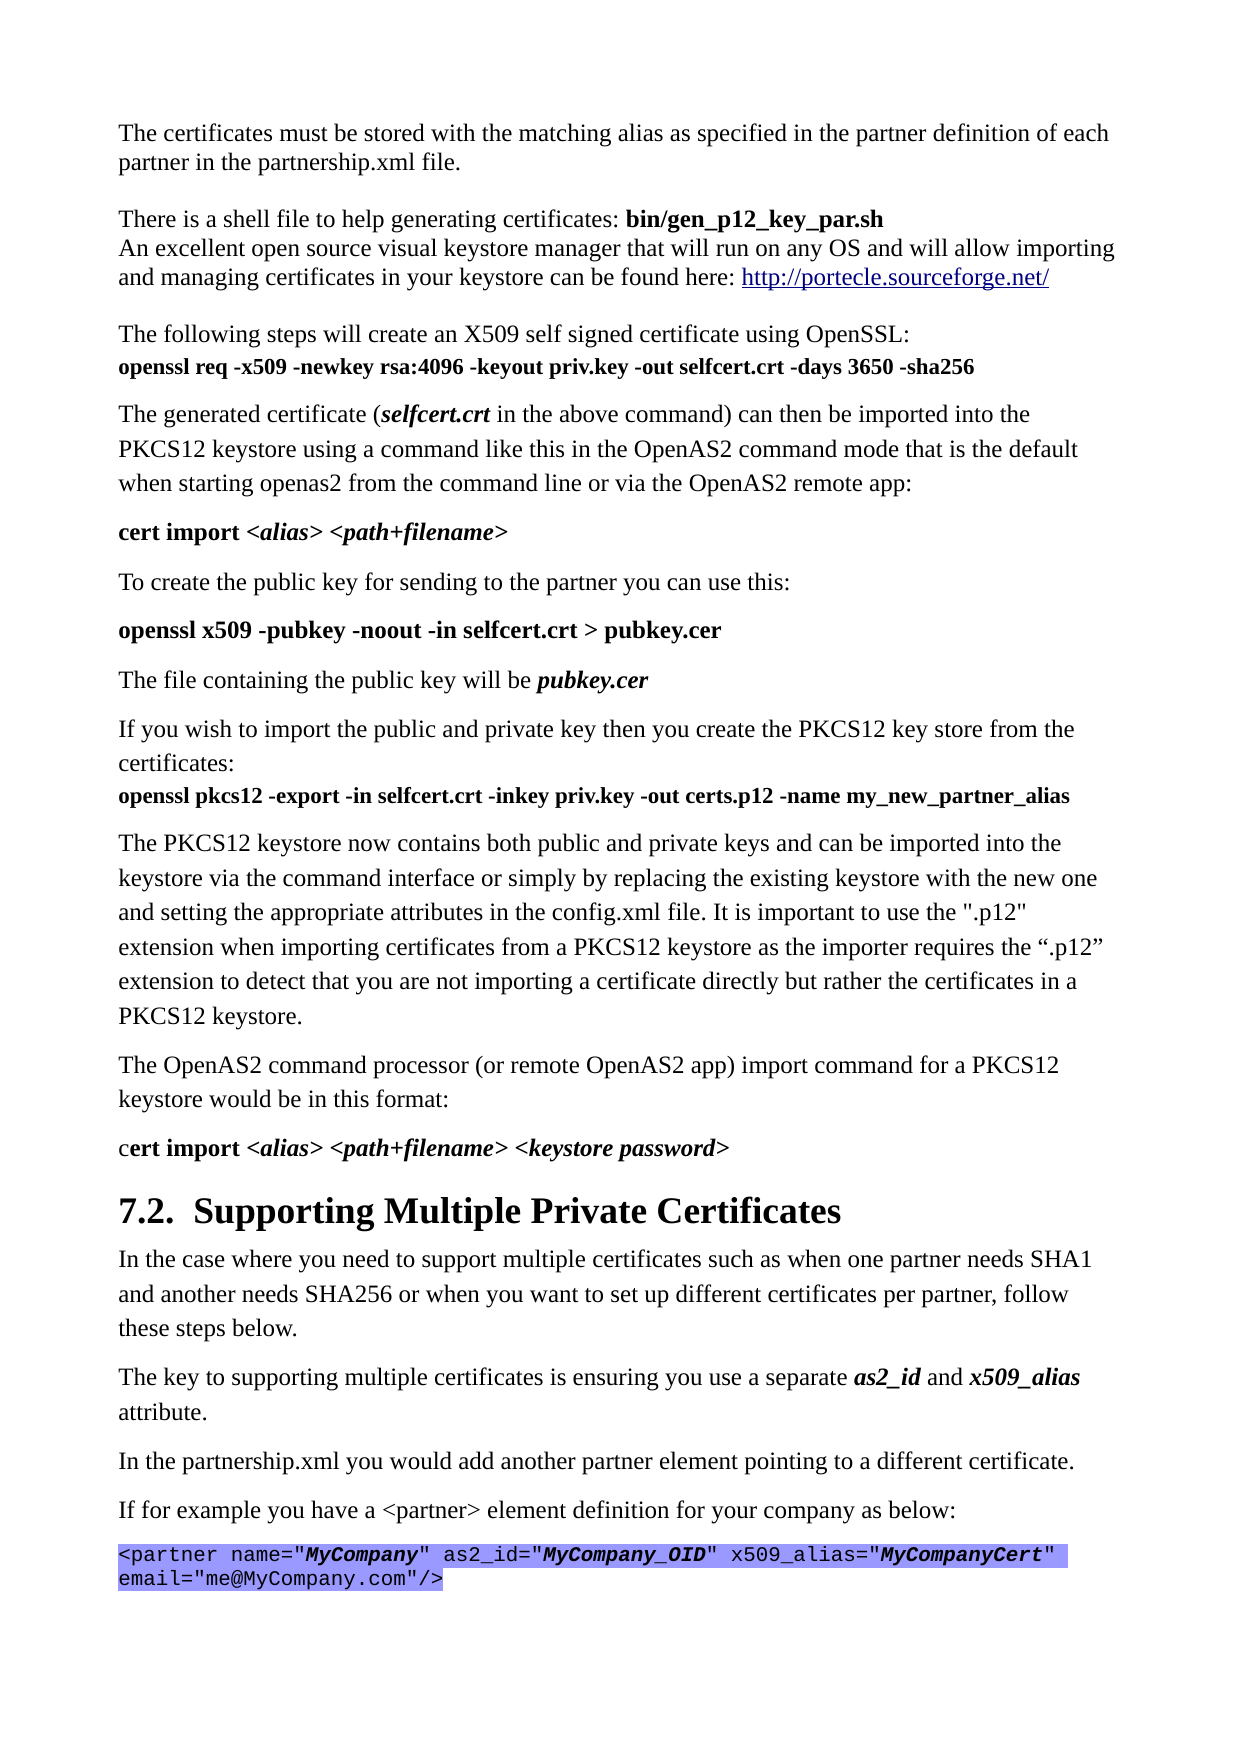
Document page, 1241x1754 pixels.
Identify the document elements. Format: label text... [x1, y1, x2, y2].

subtitle Supporting Multiple Private Certificates [118, 1189, 1122, 1232]
text In the case where you need to support multiple certificates such as when one partner needs SHA1 and another needs SHA256 or when you want to set up different certificates per partner, follow these steps below. [118, 1244, 1122, 1342]
text openssl x509 -pubkey -noout -in selfcert.crt > pubkey.cer [118, 616, 1122, 644]
text The certificates must be stored with the matching alias as specified in the partner definition of each partner in the partnership.xml file. [118, 118, 1122, 176]
text If for example you have a <partner> element definition for your company as below: [118, 1495, 1122, 1524]
text The OpenAS2 command processor (or remote OpenAS2 app) import command for a PKCS12 keystore would be in this format: [118, 1050, 1122, 1113]
text The PKCS12 keystore now contains both public and private keys and can be imported into the keystore via the command interface or simply by replacing the existing keystore with the new one and setting the appropriate attributes in the config.xml file. It is important to use the ".p12" extension when importing certificates from a PKCS12 keystore as the importer requires the “.p12” extension to detect that you are not importing a certificate directly but rather the certificates in a PKCS12 keystore. [118, 828, 1122, 1029]
text <partner name="MyCompany" as2_id="MyCompany_OID" x509_alias="MyCompanyCert" email="me@MyCompany.com"/> [118, 1544, 1122, 1591]
text The generated certificate (selfcert.crt in the above command) can then be imported into the PKCS12 keystore using a command like this in the OpenAS2 command mode that is the default when starting openas2 from the command line or via the OpenAS2 remote app: [118, 399, 1122, 497]
text The key to supporting multiple certificates is ensuring you use a separate as2_id and x509_alias attribute. [118, 1362, 1122, 1426]
text There is a shell file to help generating certificates: bin/gen_p12_key_par.sh [118, 204, 1122, 233]
text The file containing the public key will be pubkey.cer [118, 665, 1122, 693]
text The following steps will create an X509 self signed certificate using OpenSSL: openssl req -x509 -newkey rsa:4096 -keyout priv.key -out selfcert.crt -days 3650 -sha256 [118, 319, 1122, 380]
text To create the public key for sending to the partner you can use this: [118, 567, 1122, 595]
text In the partnership.xml you would add another partner element pointing to a different certificate. [118, 1446, 1122, 1474]
text cert import <alias> <path+filename> [118, 517, 1122, 546]
text An excellent open source visual keystore manager that will run on any OS and will allow importing and managing certificates in your keystore can be found here: http://portecle.sourceforge.net/ [118, 233, 1122, 291]
text cert import <alias> <path+filename> <keystore password> [118, 1133, 1122, 1162]
text If you wish to import the public and private key then you create the PKCS12 key store from the certificates: openssl pkcs12 -export -in selfcert.crt -inkey priv.key -out certs.p12 -name my_new_partner_alias [118, 714, 1122, 808]
